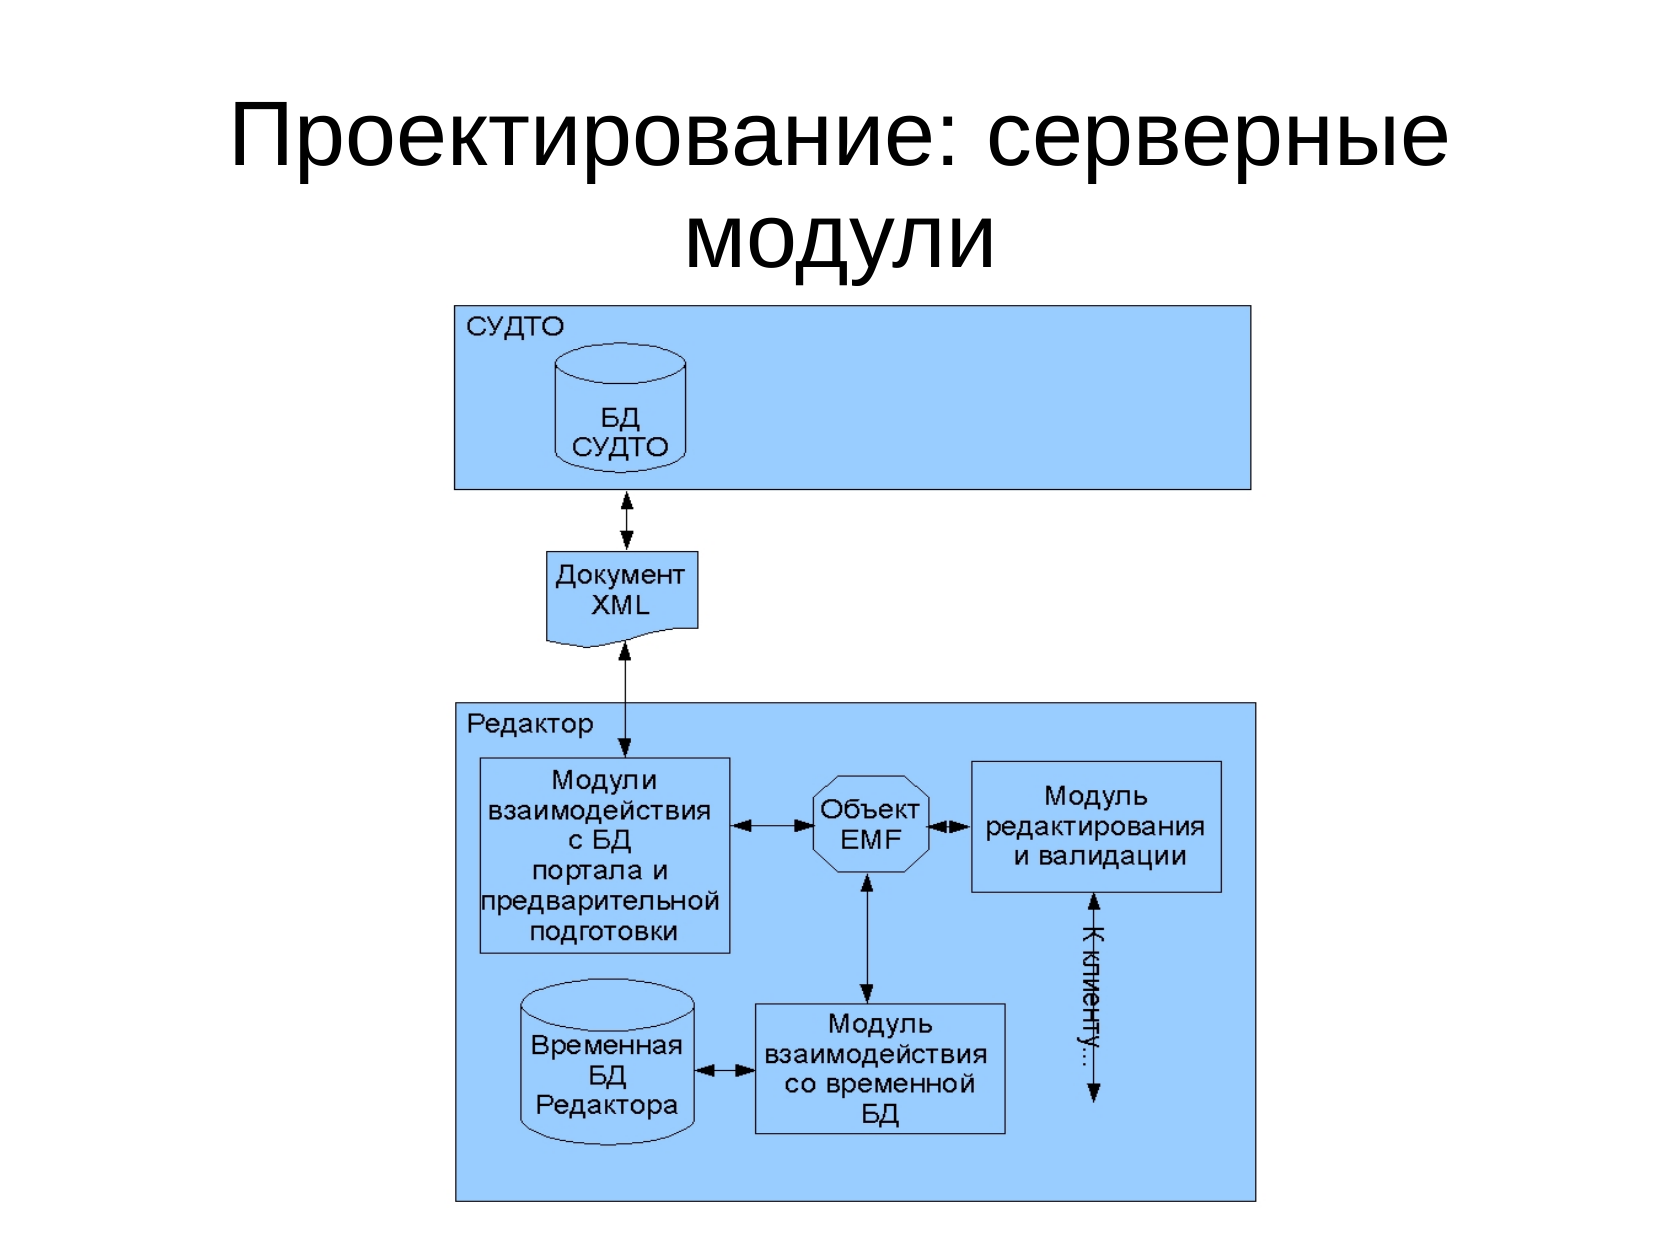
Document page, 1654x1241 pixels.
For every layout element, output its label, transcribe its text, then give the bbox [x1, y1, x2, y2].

picture [443, 295, 1270, 1211]
title Проектирование: серверные модули [118, 82, 1564, 288]
